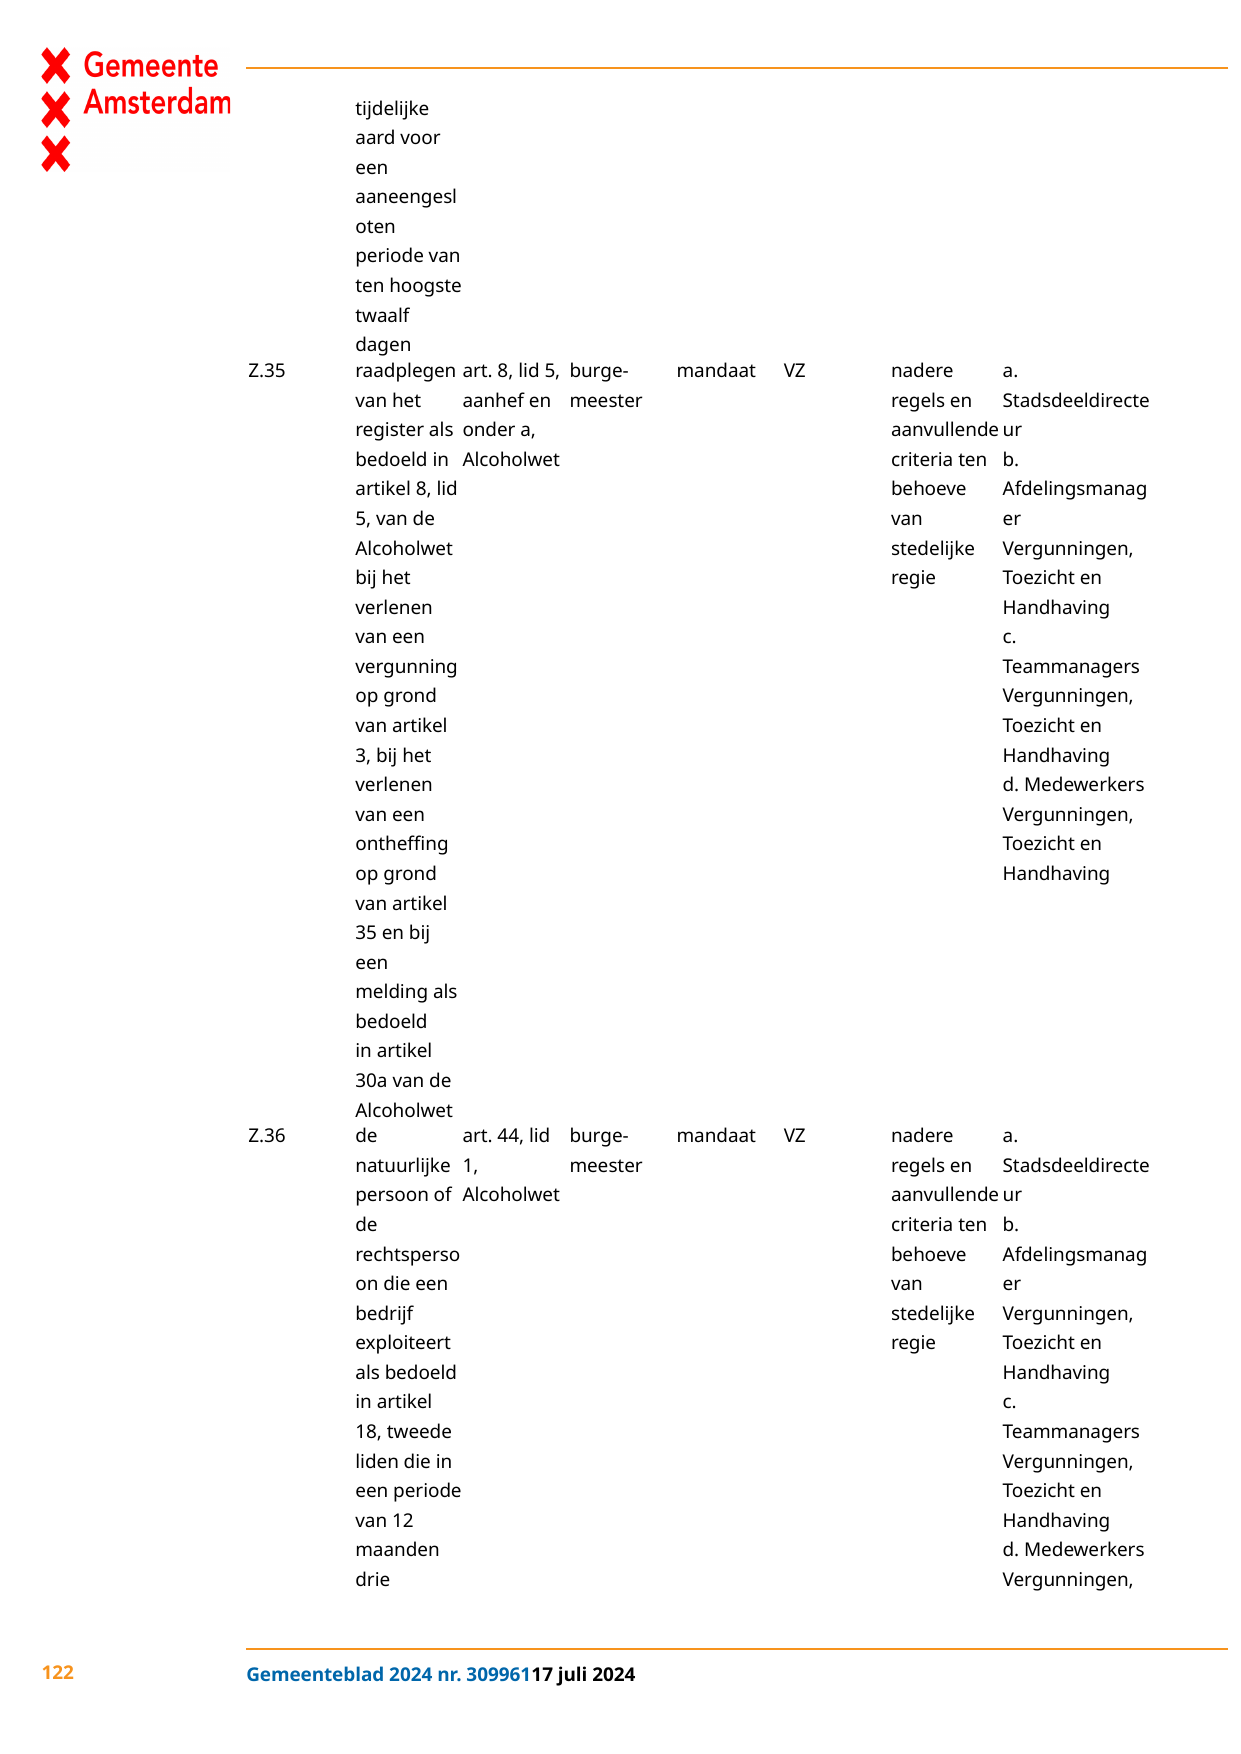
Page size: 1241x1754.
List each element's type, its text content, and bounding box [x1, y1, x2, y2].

table_cell raadplegen van het register als bedoeld in artikel 8, lid 5, van de Alcoholwet bij het verlenen van een vergunning op grond van artikel 3, bij het verlenen van een ontheffing op grond van artikel 35 en bij een melding als bedoeld in artikel 30a van de Alcoholwet [355, 357, 462, 1122]
table_cell nadere regels en aanvullende criteria ten behoeve van stedelijke regie [891, 1123, 1002, 1592]
table_cell Z.36 [248, 1123, 355, 1592]
table_cell [248, 95, 355, 357]
table_cell mandaat [676, 1123, 783, 1592]
table_cell a. Stadsdeeldirecteur b. Afdelingsmanager Vergunningen, Toezicht en Handhaving c. Teammanagers Vergunningen, Toezicht en Handhaving d. Medewerkers Vergunningen, Toezicht en Handhaving [1003, 357, 1152, 1122]
table_cell [676, 95, 783, 357]
table_cell [784, 95, 891, 357]
table_cell a. Stadsdeeldirecteur b. Afdelingsmanager Vergunningen, Toezicht en Handhaving c. Teammanagers Vergunningen, Toezicht en Handhaving d. Medewerkers Vergunningen, [1003, 1123, 1152, 1592]
table_cell tijdelijke aard voor een aaneengesloten periode van ten hoogste twaalf dagen [355, 95, 462, 357]
table_cell Z.35 [248, 357, 355, 1122]
table_cell [462, 95, 569, 357]
table_cell art. 44, lid 1, Alcoholwet [462, 1123, 569, 1592]
table_cell [569, 95, 676, 357]
table_cell de natuurlijke persoon of de rechtspersoon die een bedrijf exploiteert als bedoeld in artikel 18, tweede liden die in een periode van 12 maanden drie [355, 1123, 462, 1592]
table_cell [1003, 95, 1152, 357]
table_cell VZ [784, 357, 891, 1122]
picture [41, 47, 231, 172]
table_cell VZ [784, 1123, 891, 1592]
table_cell mandaat [676, 357, 783, 1122]
table_cell nadere regels en aanvullende criteria ten behoeve van stedelijke regie [891, 357, 1002, 1122]
table_cell burge-meester [569, 1123, 676, 1592]
table_cell art. 8, lid 5, aanhef en onder a, Alcoholwet [462, 357, 569, 1122]
table_cell burge-meester [569, 357, 676, 1122]
table_cell [891, 95, 1002, 357]
